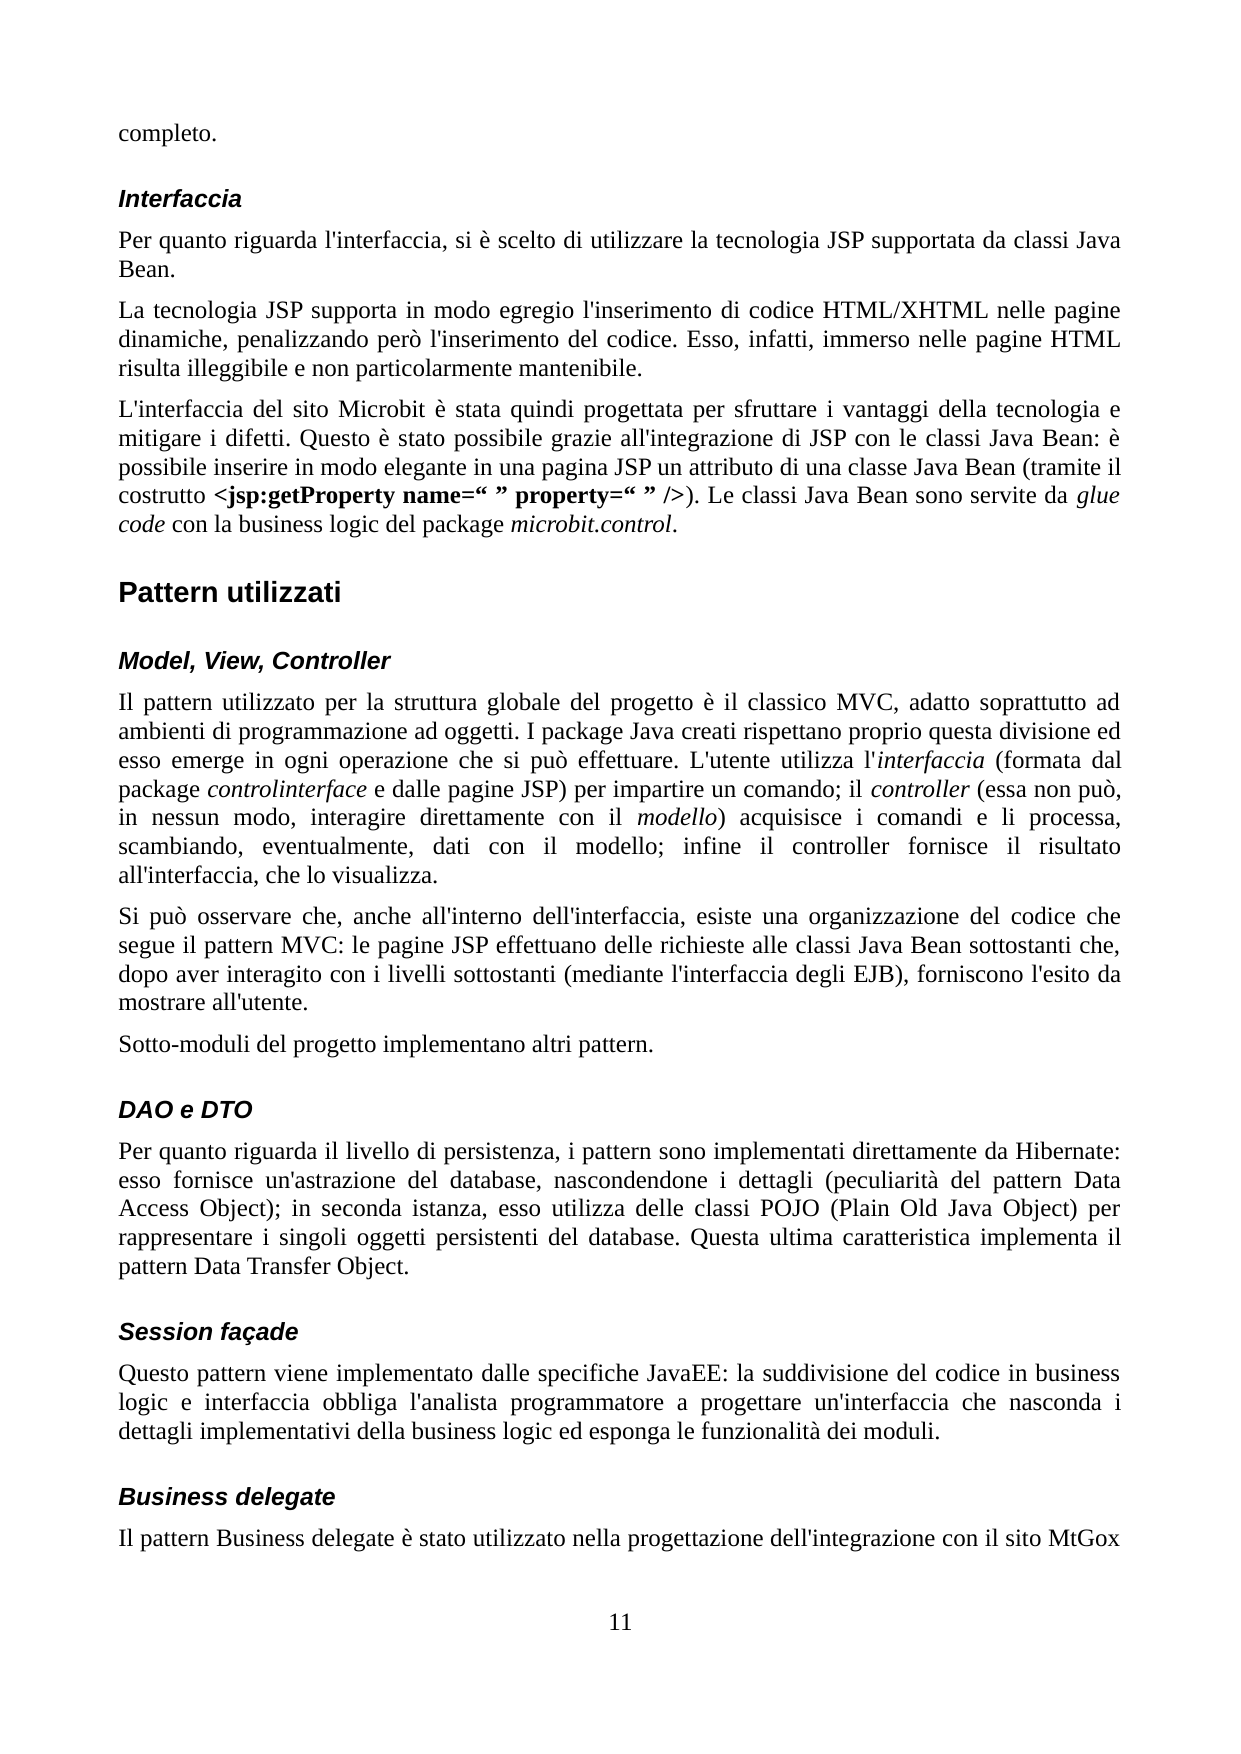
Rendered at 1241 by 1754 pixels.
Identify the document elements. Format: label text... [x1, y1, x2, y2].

text Si può osservare che, anche all'interno dell'interfaccia, esiste una organizzazione del codice che segue il pattern MVC: le pagine JSP effettuano delle richieste alle classi Java Bean sottostanti che, dopo aver interagito con i livelli sottostanti (mediante l'interfaccia degli EJB), forniscono l'esito da mostrare all'utente. [118, 901, 1122, 1016]
subtitle Interfaccia [118, 184, 1122, 213]
text completo. [118, 118, 1122, 147]
subtitle DAO e DTO [118, 1095, 1122, 1123]
text Il pattern Business delegate è stato utilizzato nella progettazione dell'integrazione con il sito MtGox [118, 1523, 1122, 1552]
subtitle Session façade [118, 1317, 1122, 1346]
text L'interfaccia del sito Microbit è stata quindi progettata per sfruttare i vantaggi della tecnologia e mitigare i difetti. Questo è stato possibile grazie all'integrazione di JSP con le classi Java Bean: è possibile inserire in modo elegante in una pagina JSP un attributo di una classe Java Bean (tramite il costrutto <jsp:getProperty name=“ ” property=“ ” />). Le classi Java Bean sono servite da glue code con la business logic del package microbit.control. [118, 394, 1122, 538]
text Per quanto riguarda l'interfaccia, si è scelto di utilizzare la tecnologia JSP supportata da classi Java Bean. [118, 225, 1122, 283]
text Sotto-moduli del progetto implementano altri pattern. [118, 1029, 1122, 1057]
subtitle Model, View, Controller [118, 646, 1122, 675]
text Il pattern utilizzato per la struttura globale del progetto è il classico MVC, adatto soprattutto ad ambienti di programmazione ad oggetti. I package Java creati rispettano proprio questa divisione ed esso emerge in ogni operazione che si può effettuare. L'utente utilizza l'interfaccia (formata dal package controlinterface e dalle pagine JSP) per impartire un comando; il controller (essa non può, in nessun modo, interagire direttamente con il modello) acquisisce i comandi e li processa, scambiando, eventualmente, dati con il modello; infine il controller fornisce il risultato all'interfaccia, che lo visualizza. [118, 687, 1122, 889]
text Per quanto riguarda il livello di persistenza, i pattern sono implementati direttamente da Hibernate: esso fornisce un'astrazione del database, nascondendone i dettagli (peculiarità del pattern Data Access Object); in seconda istanza, esso utilizza delle classi POJO (Plain Old Java Object) per rappresentare i singoli oggetti persistenti del database. Questa ultima caratteristica implementa il pattern Data Transfer Object. [118, 1136, 1122, 1280]
text Questo pattern viene implementato dalle specifiche JavaEE: la suddivisione del codice in business logic e interfaccia obbliga l'analista programmatore a progettare un'interfaccia che nasconda i dettagli implementativi della business logic ed esponga le funzionalità dei moduli. [118, 1358, 1122, 1444]
text La tecnologia JSP supporta in modo egregio l'inserimento di codice HTML/XHTML nelle pagine dinamiche, penalizzando però l'inserimento del codice. Esso, infatti, immerso nelle pagine HTML risulta illeggibile e non particolarmente mantenibile. [118, 295, 1122, 382]
subtitle Business delegate [118, 1482, 1122, 1511]
subtitle Pattern utilizzati [118, 575, 1122, 609]
